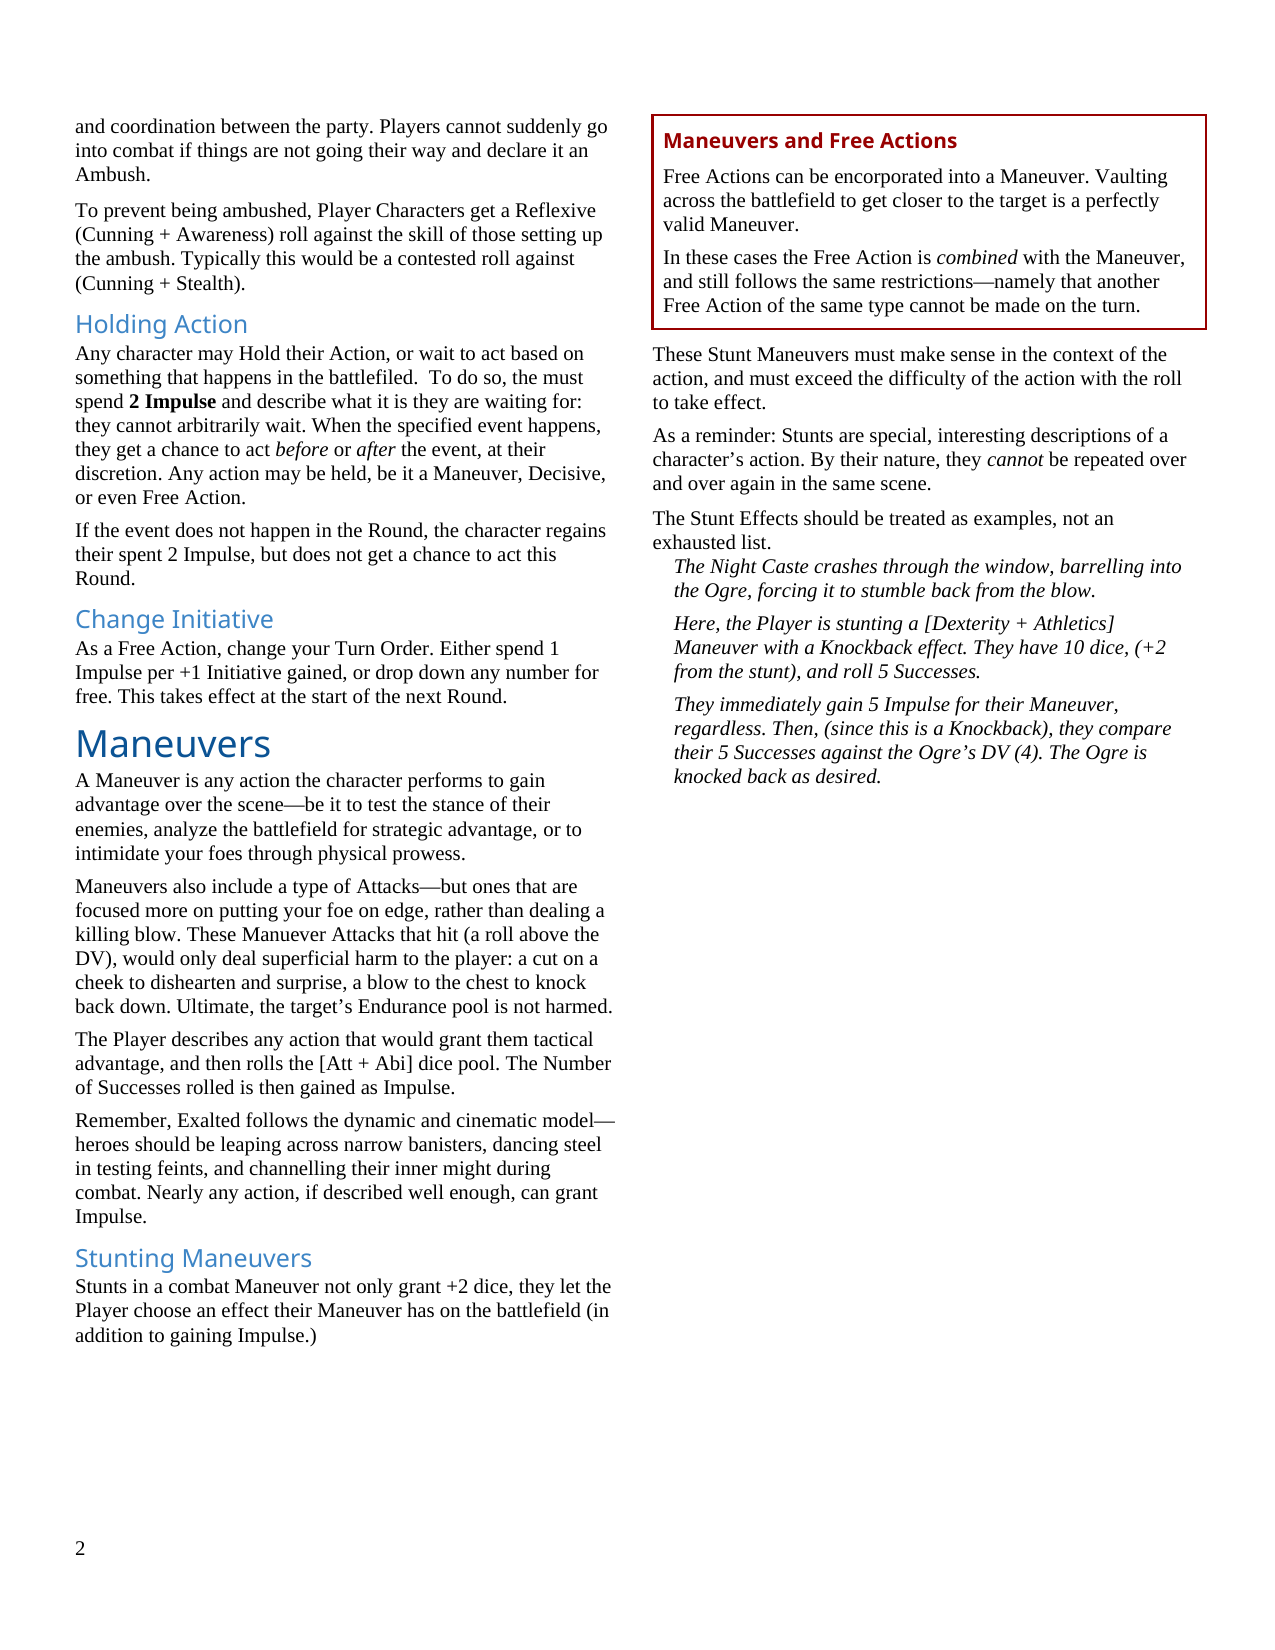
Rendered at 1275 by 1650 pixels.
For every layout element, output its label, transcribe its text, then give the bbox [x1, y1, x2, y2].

text As a reminder: Stunts are special, interesting descriptions of a character’s action. By their nature, they cannot be repeated over and over again in the same scene. [652, 423, 1200, 495]
subtitle Change Initiative [75, 602, 622, 636]
text These Stunt Maneuvers must make sense in the context of the action, and must exceed the difficulty of the action with the roll to take effect. [652, 342, 1200, 414]
text They immediately gain 5 Impulse for their Maneuver, regardless. Then, (since this is a Knockback), they compare their 5 Successes against the Ogre’s DV (4). The Ogre is knocked back as desired. [673, 692, 1200, 788]
text A Maneuver is any action the character performs to gain advantage over the scene—be it to test the stance of their enemies, analyze the battlefield for strategic advantage, or to intimidate your foes through physical prowess. [75, 768, 622, 864]
subtitle Holding Action [75, 306, 622, 341]
subtitle Maneuvers [75, 717, 622, 768]
text and coordination between the party. Players cannot suddenly go into combat if things are not going their way and declare it an Ambush. [75, 114, 622, 186]
text Any character may Hold their Action, or wait to act based on something that happens in the battlefiled. To do so, the must spend 2 Impulse and describe what it is they are waiting for: they cannot arbitrarily wait. When the specified event happens, they get a chance to act before or after the event, at their discretion. Any action may be held, be it a Maneuver, Decisive, or even Free Action. [75, 341, 622, 509]
text As a Free Action, change your Turn Order. Either spend 1 Impulse per +1 Initiative gained, or drop down any number for free. This takes effect at the start of the next Round. [75, 636, 622, 708]
text The Stunt Effects should be treated as examples, not an exhausted list. [652, 506, 1200, 554]
text If the event does not happen in the Round, the character regains their spent 2 Impulse, but does not get a chance to act this Round. [75, 518, 622, 590]
table_header Maneuvers and Free Actions Free Actions can be encorporated into a Maneuver. Vaulting across the battlefield to get closer to the target is a perfectly valid Maneuver. In these cases the Free Action is combined with the Maneuver, and still follows the same restrictions—namely that another Free Action of the same type cannot be made on the turn. [654, 116, 1205, 328]
subtitle Stunting Maneuvers [75, 1240, 622, 1274]
text To prevent being ambushed, Player Characters get a Reflexive (Cunning + Awareness) roll against the skill of those setting up the ambush. Typically this would be a contested roll against (Cunning + Stealth). [75, 198, 622, 294]
text Remember, Exalted follows the dynamic and cinematic model—heroes should be leaping across narrow banisters, dancing steel in testing feints, and channelling their inner might during combat. Nearly any action, if described well enough, can grant Impulse. [75, 1108, 622, 1228]
text Here, the Player is stunting a [Dexterity + Athletics] Maneuver with a Knockback effect. They have 10 dice, (+2 from the stunt), and roll 5 Successes. [673, 611, 1200, 683]
text Stunts in a combat Maneuver not only grant +2 dice, they let the Player choose an effect their Maneuver has on the battlefield (in addition to gaining Impulse.) [75, 1274, 622, 1347]
text The Night Caste crashes through the window, barrelling into the Ogre, forcing it to stumble back from the blow. [673, 554, 1200, 602]
text Maneuvers also include a type of Attacks—but ones that are focused more on putting your foe on edge, rather than dealing a killing blow. These Manuever Attacks that hit (a roll above the DV), would only deal superficial harm to the player: a cut on a cheek to dishearten and surprise, a blow to the chest to knock back down. Ultimate, the target’s Endurance pool is not harmed. [75, 873, 622, 1018]
text The Player describes any action that would grant them tactical advantage, and then rolls the [Att + Abi] dice pool. The Number of Successes rolled is then gained as Impulse. [75, 1027, 622, 1099]
